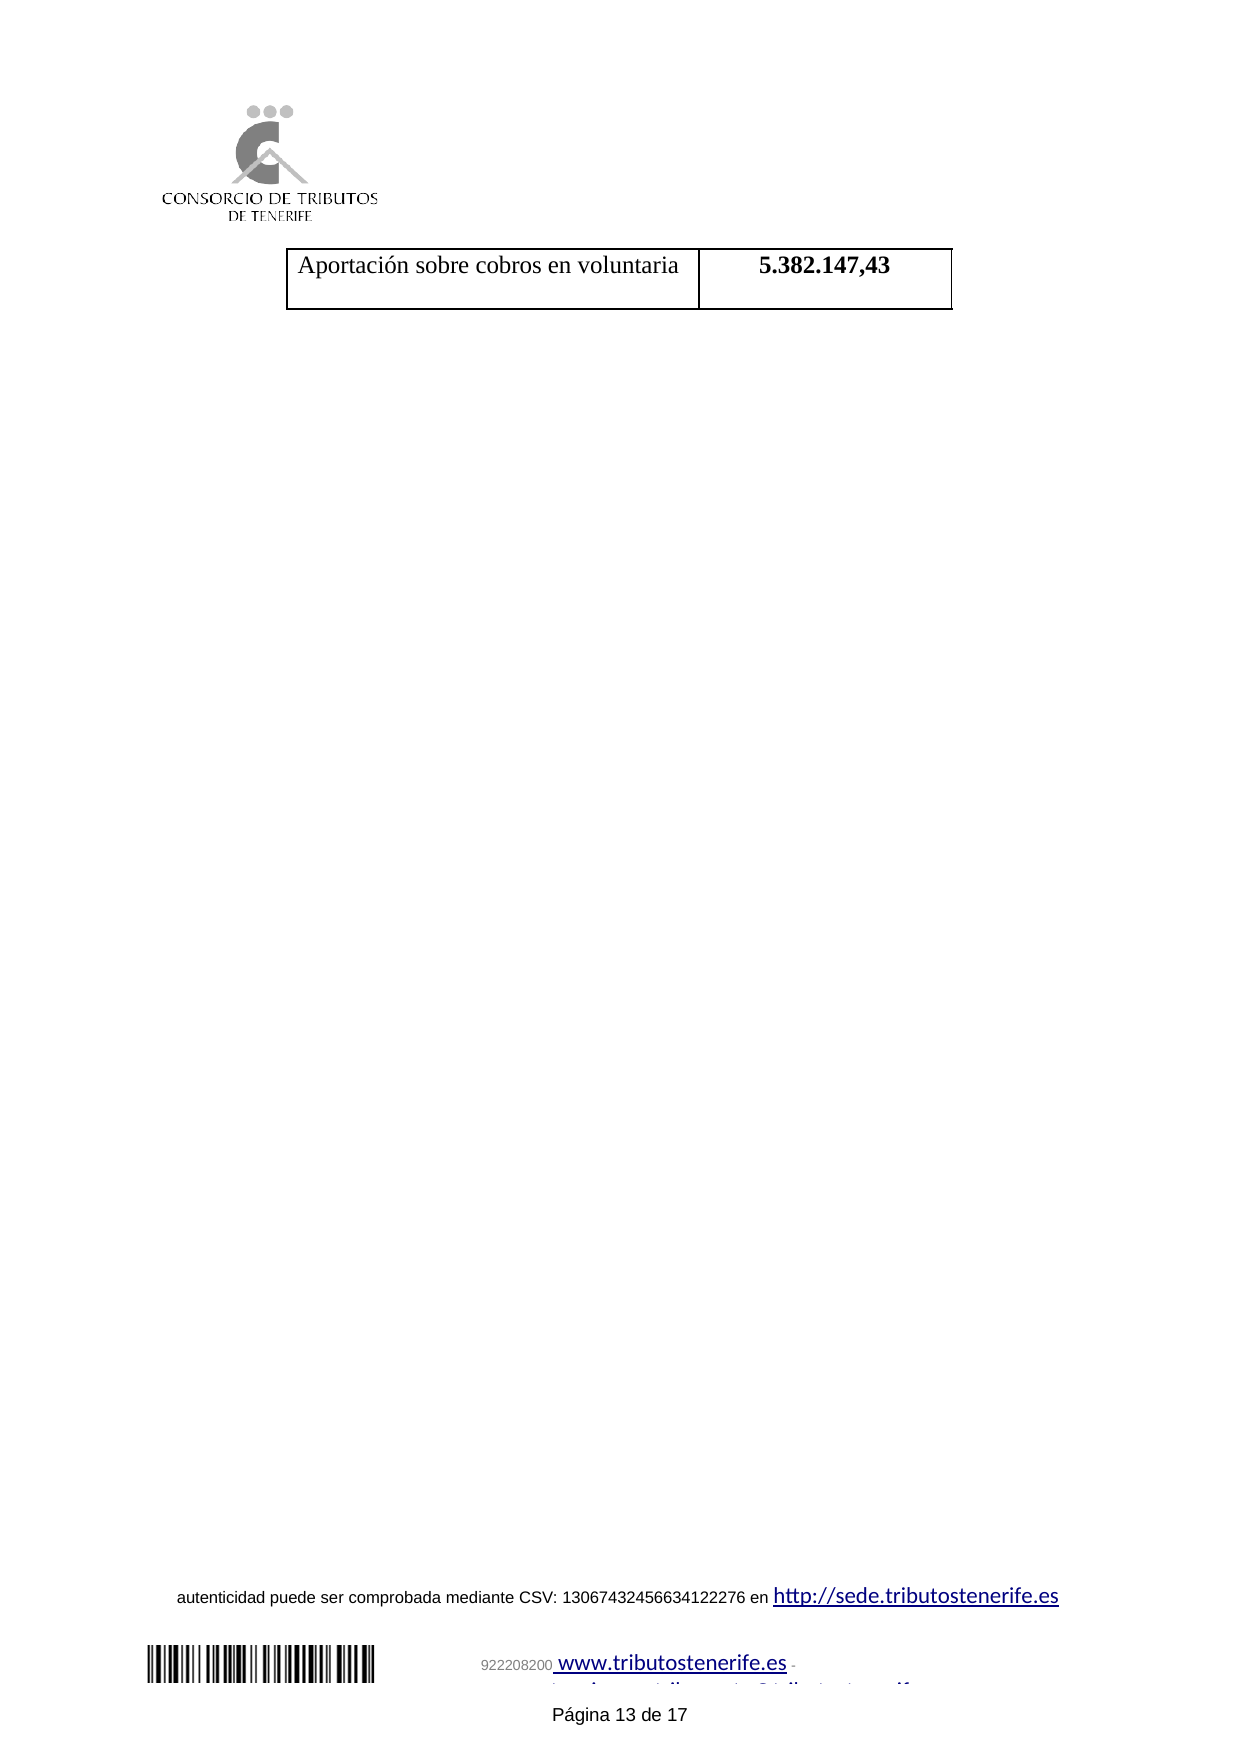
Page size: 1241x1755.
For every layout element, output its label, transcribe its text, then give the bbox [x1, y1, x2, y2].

table_cell 5.382.147,43 [700, 250, 951, 308]
table_cell Aportación sobre cobros en voluntaria [288, 250, 698, 308]
